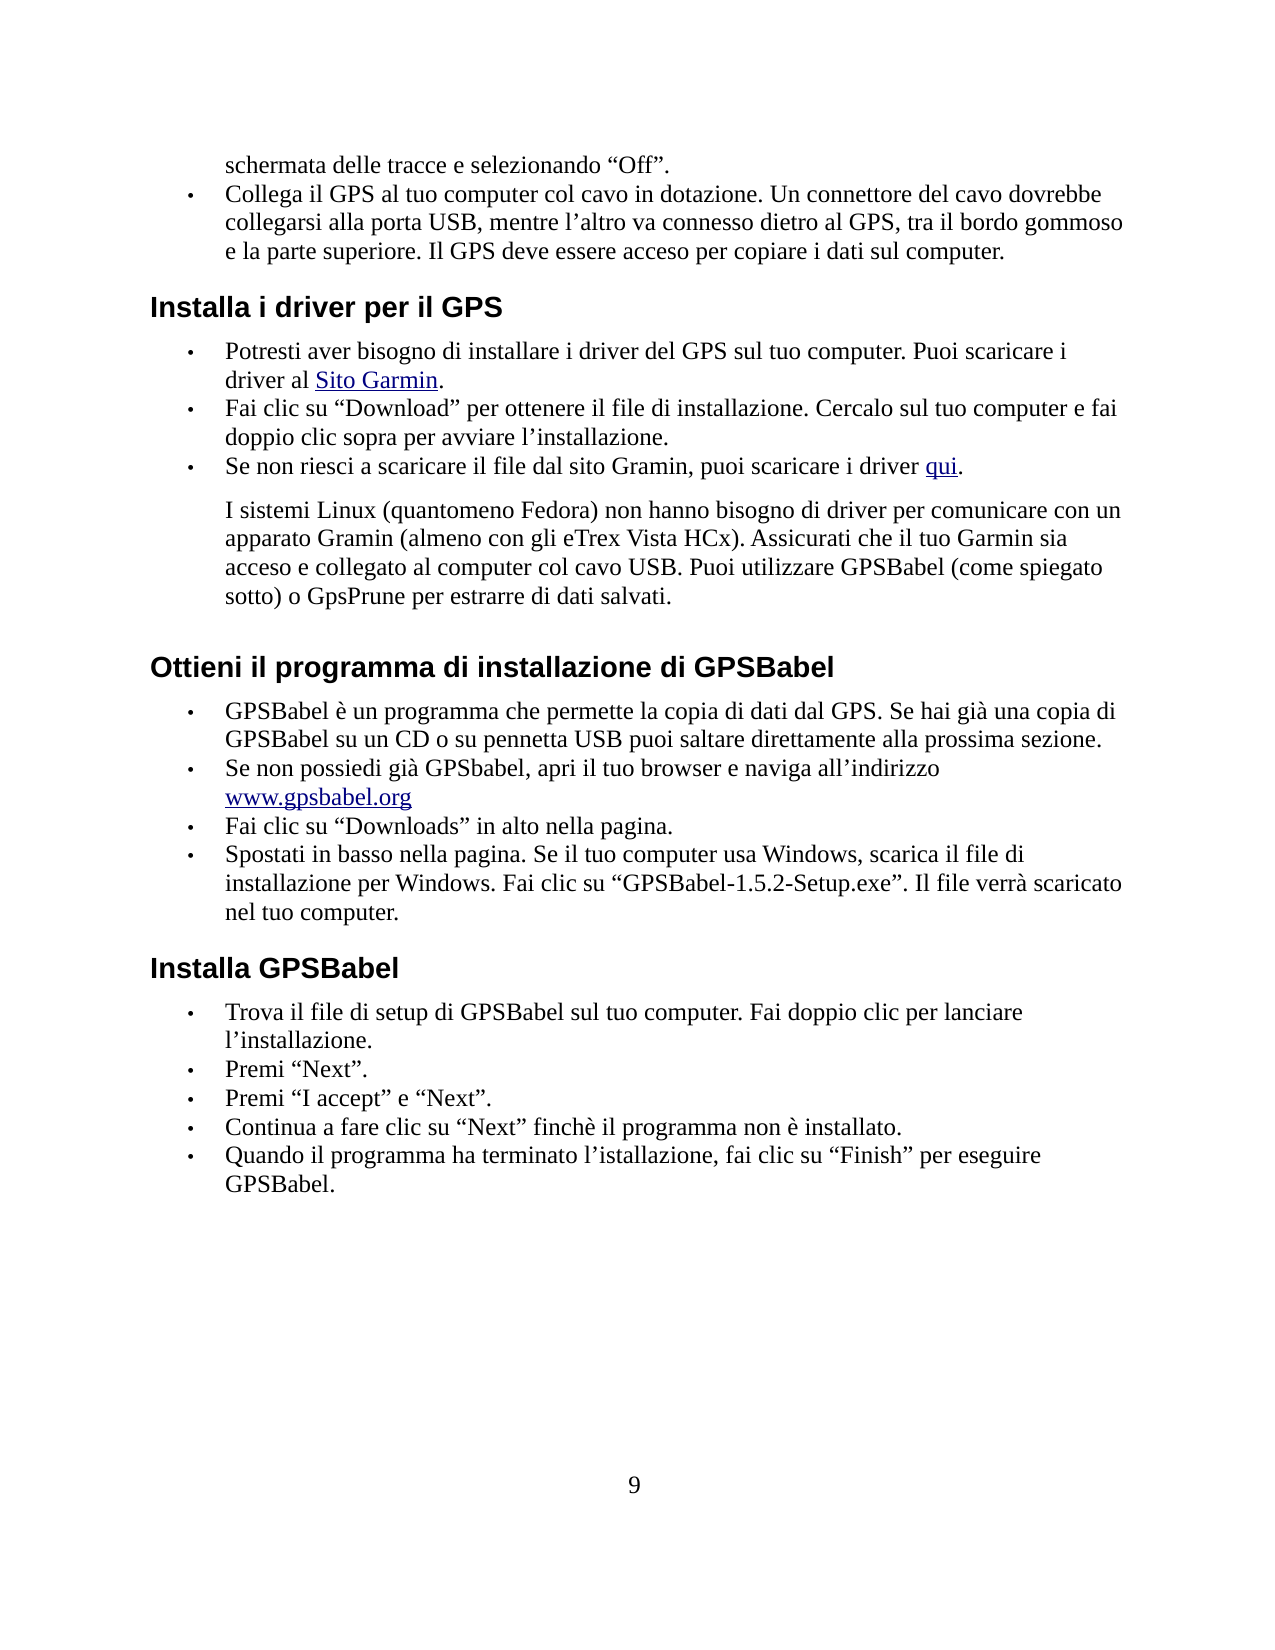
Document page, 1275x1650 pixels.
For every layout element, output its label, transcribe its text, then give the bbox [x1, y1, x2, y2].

list Potresti aver bisogno di installare i driver del GPS sul tuo computer. Puoi scaricare i driver al Sito Garmin. [187, 336, 1125, 393]
list Quando il programma ha terminato l’istallazione, fai clic su “Finish” per eseguire GPSBabel. [187, 1141, 1125, 1198]
list Se non possiedi già GPSbabel, apri il tuo browser e naviga all’indirizzo www.gpsbabel.org [187, 753, 1125, 811]
text I sistemi Linux (quantomeno Fedora) non hanno bisogno di driver per comunicare con un apparato Gramin (almeno con gli eTrex Vista HCx). Assicurati che il tuo Garmin sia acceso e collegato al computer col cavo USB. Puoi utilizzare GPSBabel (come spiegato sotto) o GpsPrune per estrarre di dati salvati. [225, 495, 1125, 610]
subtitle Ottieni il programma di installazione di GPSBabel [150, 650, 1125, 683]
subtitle Installa i driver per il GPS [150, 290, 1125, 323]
subtitle Installa GPSBabel [150, 951, 1125, 984]
list Se non riesci a scaricare il file dal sito Gramin, puoi scaricare i driver qui. [187, 451, 1125, 480]
list Collega il GPS al tuo computer col cavo in dotazione. Un connettore del cavo dovrebbe collegarsi alla porta USB, mentre l’altro va connesso dietro al GPS, tra il bordo gommoso e la parte superiore. Il GPS deve essere acceso per copiare i dati sul computer. [187, 179, 1125, 265]
list Fai clic su “Download” per ottenere il file di installazione. Cercalo sul tuo computer e fai doppio clic sopra per avviare l’installazione. [187, 393, 1125, 451]
list Spostati in basso nella pagina. Se il tuo computer usa Windows, scarica il file di installazione per Windows. Fai clic su “GPSBabel-1.5.2-Setup.exe”. Il file verrà scaricato nel tuo computer. [187, 839, 1125, 926]
list Premi “I accept” e “Next”. [187, 1083, 1125, 1112]
list Premi “Next”. [187, 1054, 1125, 1083]
list Fai clic su “Downloads” in alto nella pagina. [187, 811, 1125, 839]
list GPSBabel è un programma che permette la copia di dati dal GPS. Se hai già una copia di GPSBabel su un CD o su pennetta USB puoi saltare direttamente alla prossima sezione. [187, 696, 1125, 753]
list schermata delle tracce e selezionando “Off”. [187, 150, 1125, 179]
list Continua a fare clic su “Next” finchè il programma non è installato. [187, 1112, 1125, 1141]
list Trova il file di setup di GPSBabel sul tuo computer. Fai doppio clic per lanciare l’installazione. [187, 997, 1125, 1054]
